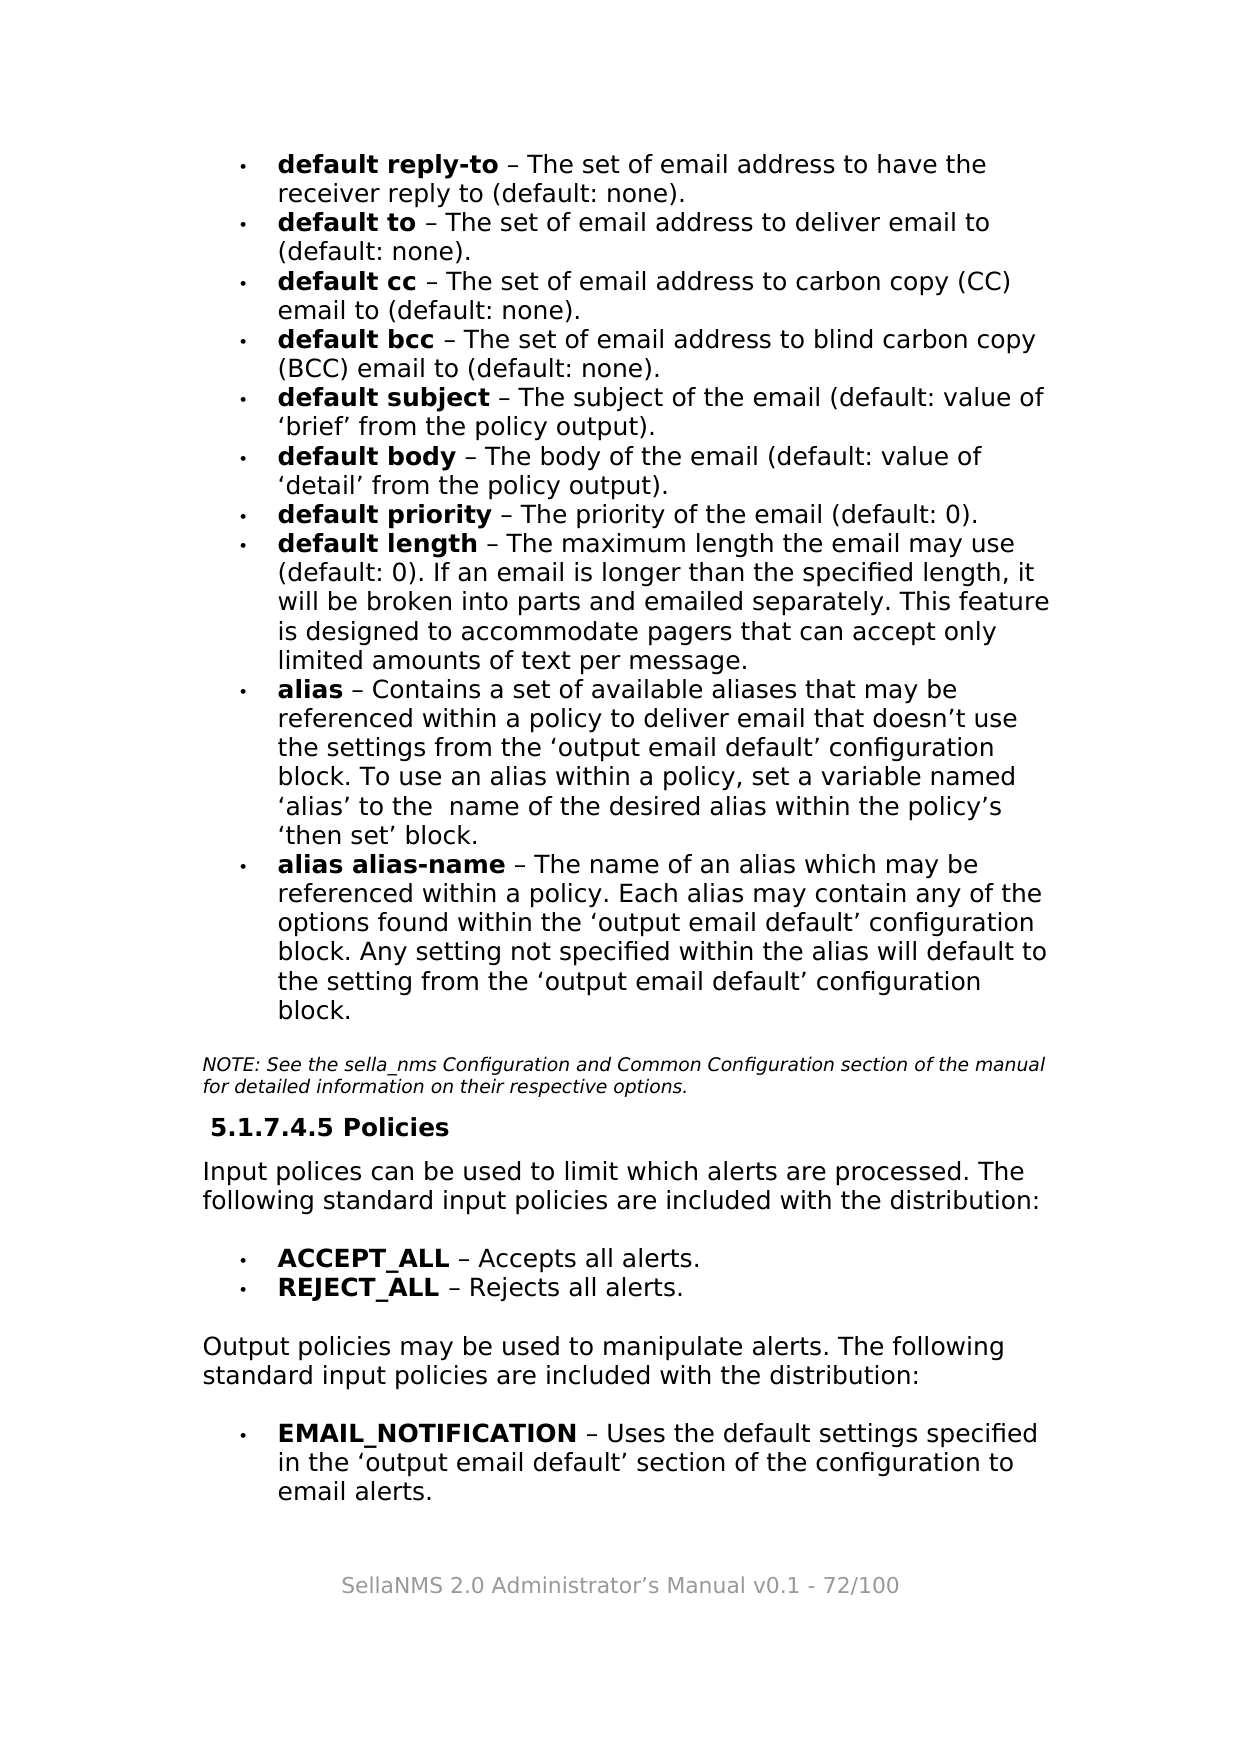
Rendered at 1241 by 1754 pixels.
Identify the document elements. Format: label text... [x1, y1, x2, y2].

list alias alias-name – The name of an alias which may be referenced within a policy. Each alias may contain any of the options found within the ‘output email default’ configuration block. Any setting not specified within the alias will default to the setting from the ‘output email default’ configuration block. [240, 850, 1053, 1025]
list default length – The maximum length the email may use (default: 0). If an email is longer than the specified length, it will be broken into parts and emailed separately. This feature is designed to accommodate pagers that can accept only limited amounts of text per message. [240, 529, 1053, 675]
list EMAIL_NOTIFICATION – Uses the default settings specified in the ‘output email default’ section of the configuration to email alerts. [240, 1419, 1053, 1507]
list default priority – The priority of the email (default: 0). [240, 500, 1053, 529]
text Output policies may be used to manipulate alerts. The following standard input policies are included with the distribution: [202, 1332, 1053, 1390]
list default reply-to – The set of email address to have the receiver reply to (default: none). [240, 150, 1053, 208]
list REJECT_ALL – Rejects all alerts. [240, 1273, 1053, 1303]
text Input polices can be used to limit which alerts are processed. The following standard input policies are included with the distribution: [202, 1157, 1053, 1215]
list default to – The set of email address to deliver email to (default: none). [240, 208, 1053, 267]
list default cc – The set of email address to carbon copy (CC) email to (default: none). [240, 267, 1053, 325]
list default bcc – The set of email address to blind carbon copy (BCC) email to (default: none). [240, 325, 1053, 383]
subtitle Policies [210, 1113, 1053, 1142]
list alias – Contains a set of available aliases that may be referenced within a policy to deliver email that doesn’t use the settings from the ‘output email default’ configuration block. To use an alias within a policy, set a variable named ‘alias’ to the name of the desired alias within the policy’s ‘then set’ block. [240, 675, 1053, 850]
list default body – The body of the email (default: value of ‘detail’ from the policy output). [240, 442, 1053, 500]
list ACCEPT_ALL – Accepts all alerts. [240, 1244, 1053, 1273]
list default subject – The subject of the email (default: value of ‘brief’ from the policy output). [240, 383, 1053, 442]
text NOTE: See the sella_nms Configuration and Common Configuration section of the manual for detailed information on their respective options. [202, 1054, 1053, 1098]
